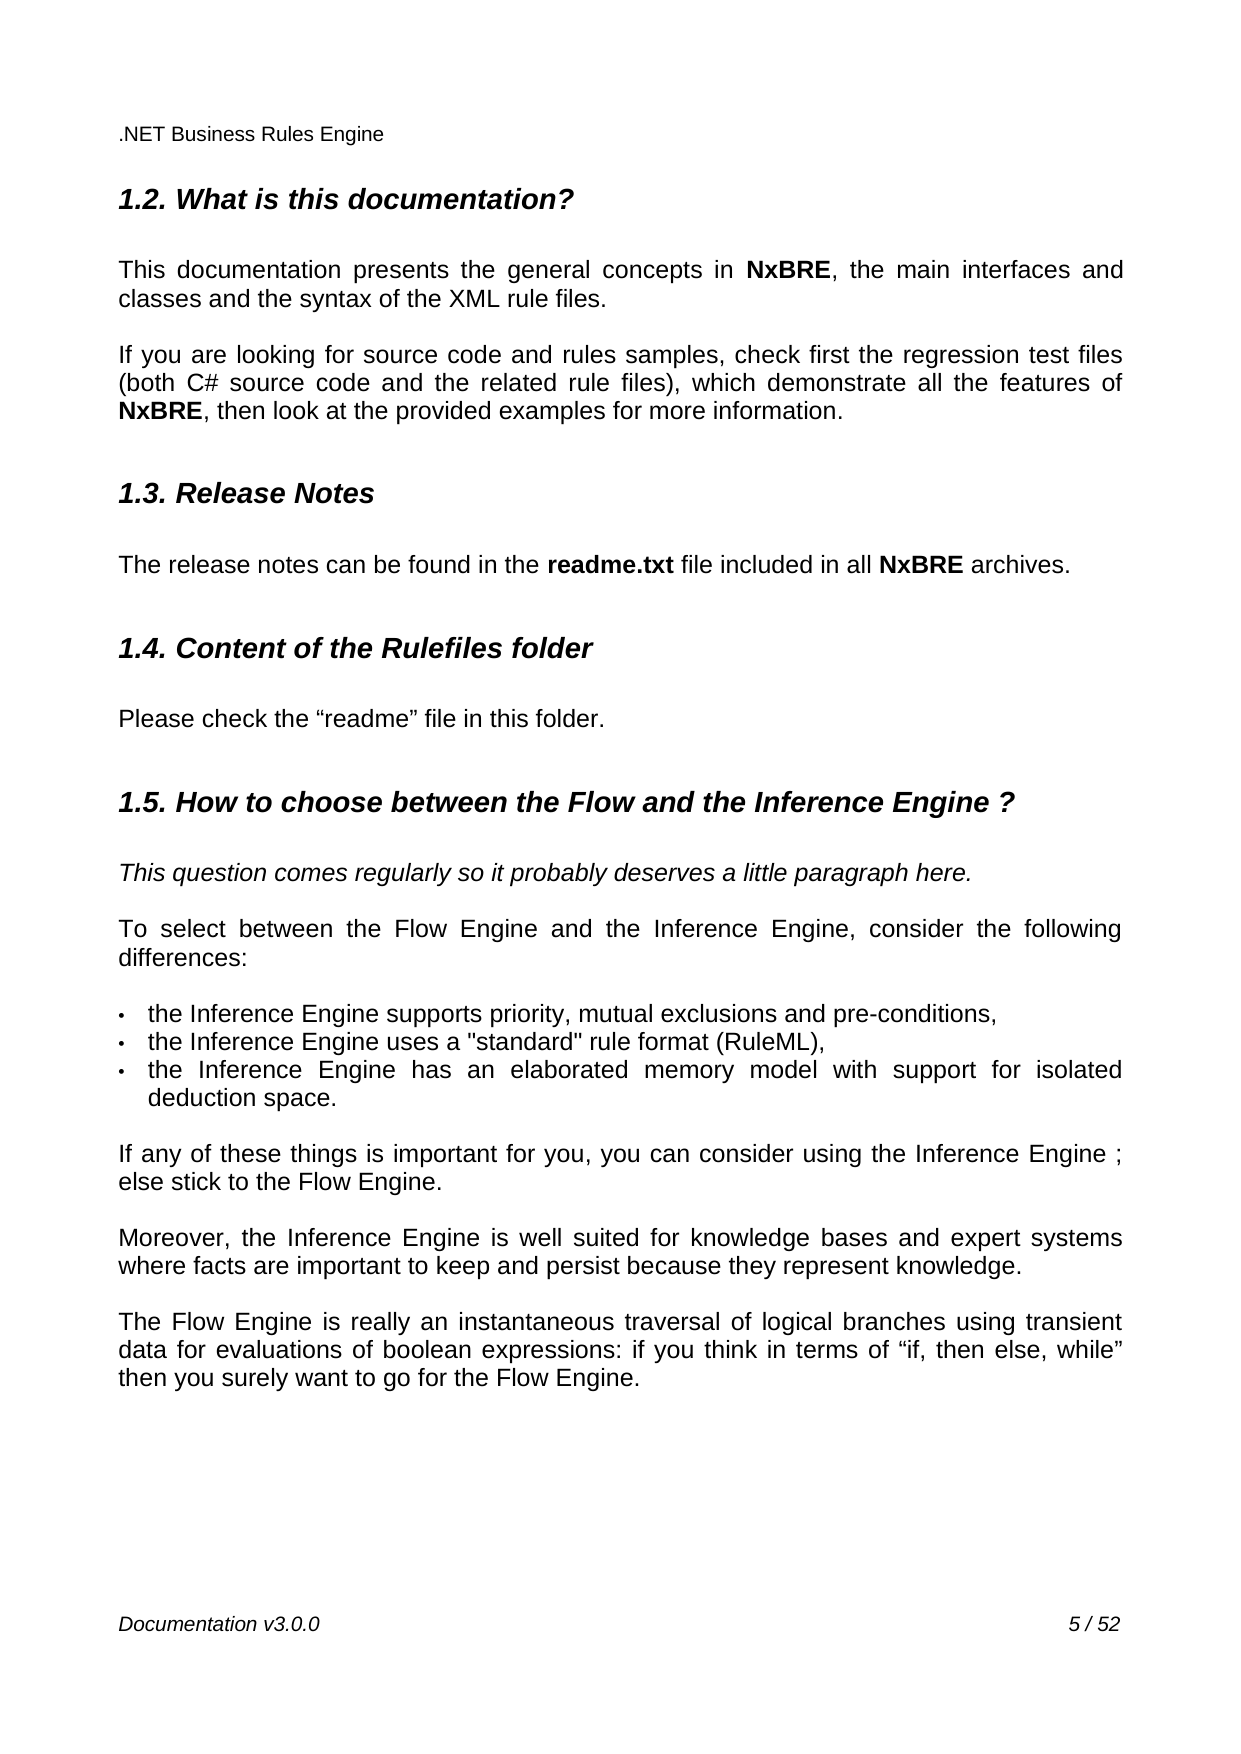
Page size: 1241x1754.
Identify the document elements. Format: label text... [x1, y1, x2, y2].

text If you are looking for source code and rules samples, check first the regression test files (both C# source code and the related rule files), which demonstrate all the features of NxBRE, then look at the provided examples for more information. [118, 340, 1124, 424]
list the Inference Engine has an elaborated memory model with support for isolated deduction space. [118, 1055, 1124, 1111]
list the Inference Engine supports priority, mutual exclusions and pre-conditions, [118, 999, 1124, 1027]
text Please check the “readme” file in this folder. [118, 705, 1124, 733]
subtitle Content of the Rulefiles folder [118, 632, 1124, 664]
list the Inference Engine uses a "standard" rule format (RuleML), [118, 1027, 1124, 1055]
subtitle What is this documentation? [118, 183, 1124, 216]
text If any of these things is important for you, you can consider using the Inference Engine ; else stick to the Flow Engine. [118, 1139, 1124, 1195]
text This documentation presents the general concepts in NxBRE, the main interfaces and classes and the syntax of the XML rule files. [118, 256, 1124, 312]
text The Flow Engine is really an instantaneous traversal of logical branches using transient data for evaluations of boolean expressions: if you think in terms of “if, then else, while” then you surely want to go for the Flow Engine. [118, 1307, 1124, 1392]
subtitle Release Notes [118, 477, 1124, 510]
text This question comes regularly so it probably deserves a little paragraph here. [118, 859, 1124, 887]
text Moreover, the Inference Engine is well suited for knowledge bases and expert systems where facts are important to keep and persist because they represent knowledge. [118, 1223, 1124, 1279]
subtitle How to choose between the Flow and the Inference Engine ? [118, 786, 1124, 819]
text To select between the Flow Engine and the Inference Engine, consider the following differences: [118, 915, 1124, 999]
text The release notes can be found in the readme.txt file included in all NxBRE archives. [118, 551, 1124, 579]
